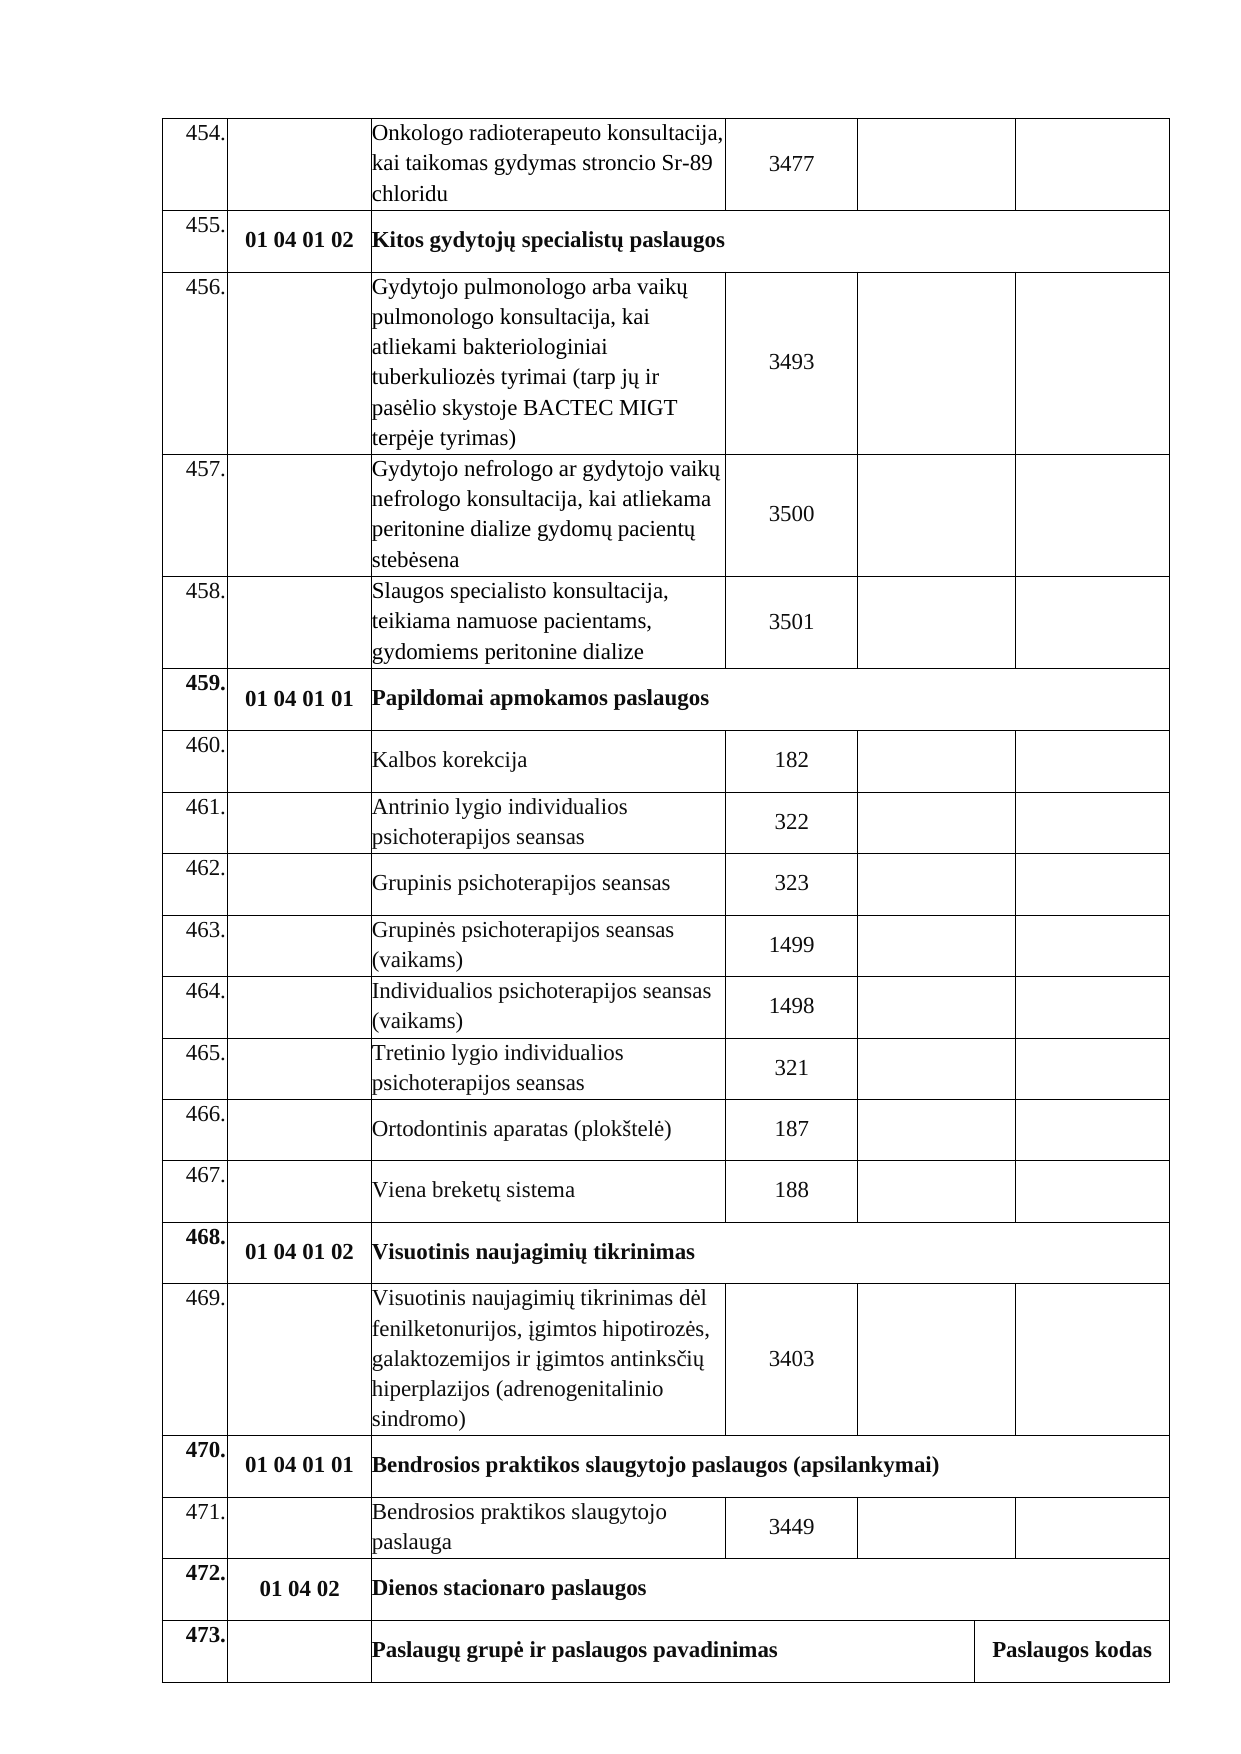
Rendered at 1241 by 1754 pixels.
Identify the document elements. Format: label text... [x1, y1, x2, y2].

table_cell 3500 [726, 455, 857, 576]
table_cell [1189, 1497, 1193, 1558]
table_cell Bendrosios praktikos slaugytojo paslauga [372, 1498, 725, 1558]
table_cell 471. [163, 1498, 227, 1558]
table_cell [1016, 119, 1169, 210]
table_cell [858, 1161, 1015, 1222]
table_cell [1193, 1038, 1198, 1099]
table_cell [228, 793, 371, 853]
table_cell [1193, 915, 1198, 976]
table_cell Paslaugos kodas [975, 1621, 1169, 1682]
table_cell [228, 273, 371, 454]
table_cell 187 [726, 1100, 857, 1160]
table_cell [1215, 1222, 1240, 1283]
table_cell [858, 1039, 1015, 1099]
table_cell 3449 [726, 1498, 857, 1558]
table_cell [1170, 210, 1188, 272]
table_cell [228, 1161, 371, 1222]
table_cell [228, 1100, 371, 1160]
table_cell [1198, 1160, 1215, 1222]
table_cell [1170, 792, 1188, 853]
table_cell [1189, 730, 1193, 792]
table_cell [1215, 792, 1240, 853]
table_cell [1198, 1435, 1215, 1497]
table_cell 459. 4 [163, 669, 227, 730]
table_cell [1198, 976, 1215, 1037]
table_cell [1198, 1497, 1215, 1558]
table_cell [228, 119, 371, 210]
table_cell [1016, 977, 1169, 1037]
table_cell 461. [163, 793, 227, 853]
table_cell [1215, 454, 1240, 576]
table_cell [228, 854, 371, 914]
table_cell 1499 [726, 916, 857, 976]
table_cell [1198, 1558, 1215, 1620]
table_cell [1189, 853, 1193, 914]
table_cell [1193, 1620, 1198, 1682]
table_cell [1189, 454, 1193, 576]
table_cell 457. [163, 455, 227, 576]
table_cell [1198, 272, 1215, 454]
table_cell 467. [163, 1161, 227, 1222]
table_cell [1193, 792, 1198, 853]
table_cell [1189, 1038, 1193, 1099]
table_cell [858, 854, 1015, 914]
table_cell Visuotinis naujagimių tikrinimas [372, 1223, 1169, 1283]
table_cell [1189, 1160, 1193, 1222]
table_cell [1016, 1161, 1169, 1222]
table_cell [858, 793, 1015, 853]
table_cell 01 04 02 [228, 1559, 371, 1620]
table_cell [1189, 1099, 1193, 1160]
table_cell [1193, 454, 1198, 576]
table_cell Visuotinis naujagimių tikrinimas dėl fenilketonurijos, įgimtos hipotirozės, galaktozemijos ir įgimtos antinksčių hiperplazijos (adrenogenitalinio sindromo) [372, 1284, 725, 1435]
table_cell [858, 1498, 1015, 1558]
table_cell [1189, 576, 1193, 668]
table_cell [858, 119, 1015, 210]
table_cell 3477 [726, 119, 857, 210]
table_cell [1193, 853, 1198, 914]
table_cell [1198, 210, 1215, 272]
table_cell [1193, 1222, 1198, 1283]
table_cell [1193, 1497, 1198, 1558]
table_cell 182 [726, 731, 857, 792]
table_cell 3501 [726, 577, 857, 668]
table_cell [1198, 915, 1215, 976]
table_cell 470. [163, 1436, 227, 1497]
table_cell [1016, 916, 1169, 976]
table_cell [858, 1100, 1015, 1160]
table_cell [1189, 792, 1193, 853]
table_cell [1198, 668, 1215, 730]
table_cell [1170, 1435, 1188, 1497]
table_cell Papildomai apmokamos paslaugos [372, 669, 1169, 730]
table_cell Grupinės psichoterapijos seansas (vaikams) [372, 916, 725, 976]
table_cell 465. [163, 1039, 227, 1099]
table_cell 455. [163, 211, 227, 272]
table_cell [1215, 1620, 1240, 1682]
table_cell [1016, 793, 1169, 853]
table_cell [1170, 976, 1188, 1037]
table_cell [858, 273, 1015, 454]
table_cell [1170, 668, 1188, 730]
table_cell 322 [726, 793, 857, 853]
table_cell [1215, 1038, 1240, 1099]
table_cell [1198, 1283, 1215, 1435]
table_cell [1193, 1099, 1198, 1160]
table_cell [1198, 1222, 1215, 1283]
table_cell [1189, 1620, 1193, 1682]
table_cell [1170, 576, 1188, 668]
table_cell [1170, 730, 1188, 792]
table_cell [1189, 118, 1193, 210]
table_cell [1170, 1222, 1188, 1283]
table_cell [1016, 1498, 1169, 1558]
table_cell [1198, 1620, 1215, 1682]
table_cell [858, 731, 1015, 792]
table_cell [1193, 118, 1198, 210]
table_cell 460. [163, 731, 227, 792]
table_cell [1016, 1284, 1169, 1435]
table_cell [228, 577, 371, 668]
table_cell [1016, 854, 1169, 914]
table_cell [1215, 118, 1240, 210]
table_cell 01 04 01 01 [228, 669, 371, 730]
table_cell Viena breketų sistema [372, 1161, 725, 1222]
table_cell 3403 [726, 1284, 857, 1435]
table_cell [1193, 1160, 1198, 1222]
table_cell 323 [726, 854, 857, 914]
table_cell 458. [163, 577, 227, 668]
table_cell [228, 1039, 371, 1099]
table_cell [1189, 668, 1193, 730]
table_cell [1215, 976, 1240, 1037]
table_cell [1189, 210, 1193, 272]
table_cell 454. [163, 119, 227, 210]
table_cell [1189, 1283, 1193, 1435]
table_cell [1215, 272, 1240, 454]
table_cell [1215, 1497, 1240, 1558]
table_cell 468. [163, 1223, 227, 1283]
table_cell [1170, 1283, 1188, 1435]
table_cell [228, 455, 371, 576]
table_cell Ortodontinis aparatas (plokštelė) [372, 1100, 725, 1160]
table_cell [1215, 576, 1240, 668]
table_cell Antrinio lygio individualios psichoterapijos seansas [372, 793, 725, 853]
table_cell [1016, 1039, 1169, 1099]
table_cell Dienos stacionaro paslaugos [372, 1559, 1169, 1620]
table_cell 463. [163, 916, 227, 976]
table_cell 466. [163, 1100, 227, 1160]
table_cell 01 04 01 02 [228, 1223, 371, 1283]
table_cell [1193, 210, 1198, 272]
table_cell [1170, 1038, 1188, 1099]
table_cell [1189, 915, 1193, 976]
table_cell [1016, 273, 1169, 454]
table_cell [1215, 915, 1240, 976]
table_cell [1016, 577, 1169, 668]
table_cell Bendrosios praktikos slaugytojo paslaugos (apsilankymai) [372, 1436, 1169, 1497]
table_cell Paslaugų grupė ir paslaugos pavadinimas [372, 1621, 974, 1682]
table_cell [1198, 853, 1215, 914]
table_cell [1193, 976, 1198, 1037]
table_cell 188 [726, 1161, 857, 1222]
table_cell [228, 916, 371, 976]
table_cell [1189, 1435, 1193, 1497]
table_cell [1016, 455, 1169, 576]
table_cell [1170, 118, 1188, 210]
table_cell [1193, 1283, 1198, 1435]
table_cell [1193, 272, 1198, 454]
table_cell [1193, 668, 1198, 730]
table_cell [228, 1284, 371, 1435]
table_cell [1198, 792, 1215, 853]
table_cell [1198, 118, 1215, 210]
table_cell [1198, 1099, 1215, 1160]
table_cell 464. [163, 977, 227, 1037]
table_cell [1193, 576, 1198, 668]
table_cell [1170, 272, 1188, 454]
table_cell 456. [163, 273, 227, 454]
table_cell [858, 455, 1015, 576]
table_cell [228, 731, 371, 792]
table_cell [1198, 1038, 1215, 1099]
table_cell [1170, 454, 1188, 576]
table_cell 321 [726, 1039, 857, 1099]
table_cell [228, 1498, 371, 1558]
table_cell [1170, 1497, 1188, 1558]
table_cell [1193, 1435, 1198, 1497]
table_cell 01 04 01 02 [228, 211, 371, 272]
table_cell 1498 [726, 977, 857, 1037]
table_cell [1215, 730, 1240, 792]
table_cell [1016, 731, 1169, 792]
table_cell [1215, 668, 1240, 730]
table_cell [1198, 576, 1215, 668]
table_cell [858, 916, 1015, 976]
table_cell Individualios psichoterapijos seansas (vaikams) [372, 977, 725, 1037]
table_cell [228, 1621, 371, 1682]
table_cell [1170, 1558, 1188, 1620]
table_cell [1215, 1160, 1240, 1222]
table_cell 01 04 01 01 [228, 1436, 371, 1497]
table_cell [1170, 1099, 1188, 1160]
table_cell 473. [163, 1621, 227, 1682]
table_cell [1215, 1283, 1240, 1435]
table_cell [1189, 976, 1193, 1037]
table_cell [1193, 730, 1198, 792]
table_cell Tretinio lygio individualios psichoterapijos seansas [372, 1039, 725, 1099]
table_cell [858, 577, 1015, 668]
table_cell [858, 1284, 1015, 1435]
table_cell [1215, 853, 1240, 914]
table_cell [1189, 1222, 1193, 1283]
table_cell 3493 [726, 273, 857, 454]
table_cell [228, 977, 371, 1037]
table_cell [1215, 1435, 1240, 1497]
table_cell 469. 4. [163, 1284, 227, 1435]
table_cell Gydytojo nefrologo ar gydytojo vaikų nefrologo konsultacija, kai atliekama peritonine dialize gydomų pacientų stebėsena [372, 455, 725, 576]
table_cell [1215, 210, 1240, 272]
table_cell [1198, 454, 1215, 576]
table_cell [1170, 1620, 1188, 1682]
table_cell Gydytojo pulmonologo arba vaikų pulmonologo konsultacija, kai atliekami bakteriologiniai tuberkuliozės tyrimai (tarp jų ir pasėlio skystoje BACTEC MIGT terpėje tyrimas) [372, 273, 725, 454]
table_cell [1170, 915, 1188, 976]
table_cell [1016, 1100, 1169, 1160]
table_cell Kalbos korekcija [372, 731, 725, 792]
table_cell [1170, 1160, 1188, 1222]
table_cell Kitos gydytojų specialistų paslaugos [372, 211, 1169, 272]
table_cell [1189, 272, 1193, 454]
table_cell [1170, 853, 1188, 914]
table_cell [1193, 1558, 1198, 1620]
table_cell Grupinis psichoterapijos seansas [372, 854, 725, 914]
table_cell [1215, 1558, 1240, 1620]
table_cell [858, 977, 1015, 1037]
table_cell [1198, 730, 1215, 792]
table_cell Onkologo radioterapeuto konsultacija, kai taikomas gydymas stroncio Sr-89 chloridu [372, 119, 725, 210]
table_cell Slaugos specialisto konsultacija, teikiama namuose pacientams, gydomiems peritonine dialize [372, 577, 725, 668]
table_cell 462. [163, 854, 227, 914]
table_cell [1189, 1558, 1193, 1620]
table_cell 472. [163, 1559, 227, 1620]
table_cell [1215, 1099, 1240, 1160]
